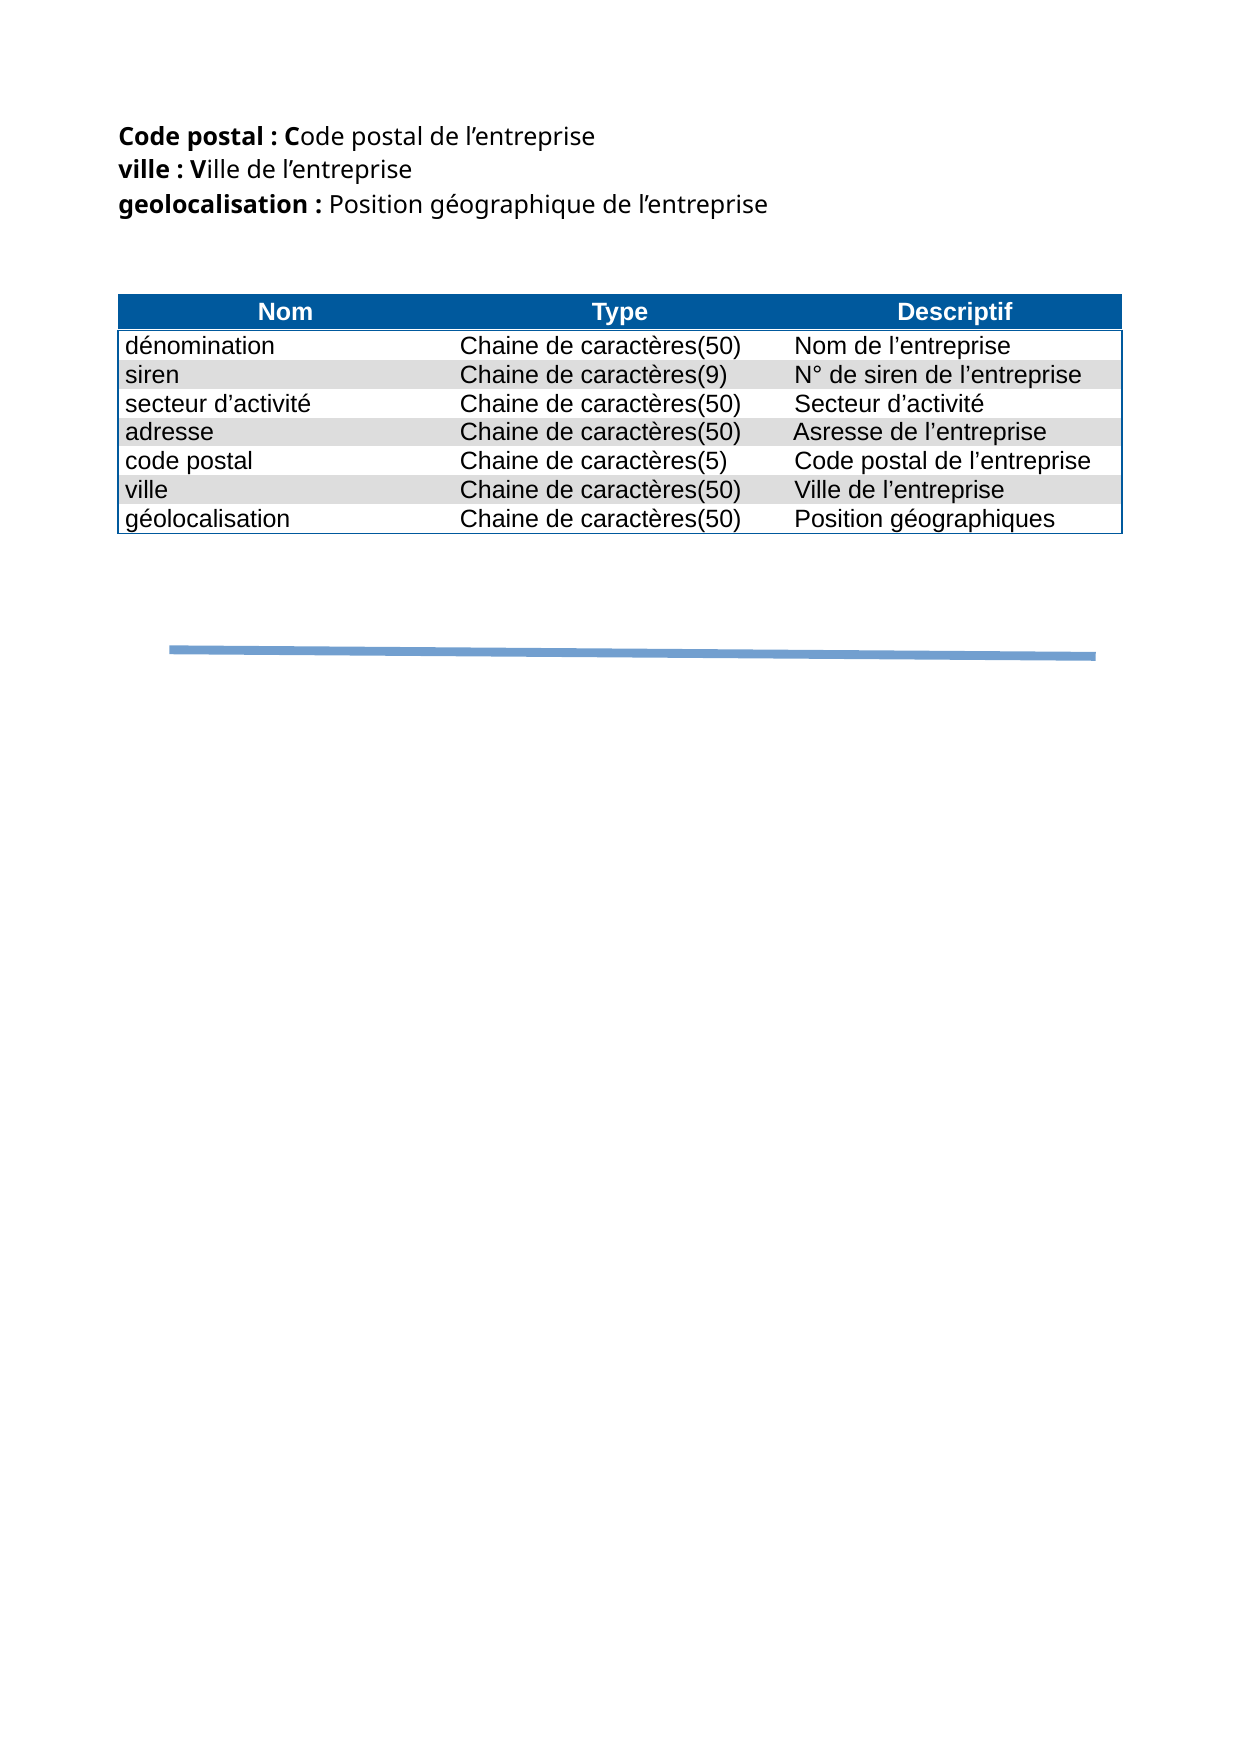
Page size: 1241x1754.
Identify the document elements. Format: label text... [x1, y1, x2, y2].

table_header Descriptif [787, 294, 1122, 329]
table_cell Chaine de caractères(50) [453, 331, 787, 360]
table_cell Chaine de caractères(9) [453, 360, 787, 389]
table_cell Chaine de caractères(5) [453, 446, 787, 475]
table_cell Chaine de caractères(50) [453, 475, 787, 504]
table_cell Code postal de l’entreprise [787, 446, 1121, 475]
text geolocalisation : Position géographique de l’entreprise [118, 186, 1122, 220]
text ville : Ville de l’entreprise [118, 152, 1122, 186]
table_cell Nom de l’entreprise [787, 331, 1121, 360]
table_cell Asresse de l’entreprise [787, 418, 1121, 446]
table_header Nom [118, 294, 453, 329]
table_cell géolocalisation [119, 504, 453, 532]
table_cell N° de siren de l’entreprise [787, 360, 1121, 389]
table_cell code postal [119, 446, 453, 475]
table_cell Secteur d’activité [787, 389, 1121, 417]
table_cell Chaine de caractères(50) [453, 418, 787, 446]
table_cell ville [119, 475, 453, 504]
table_cell secteur d’activité [119, 389, 453, 417]
table_cell siren [119, 360, 453, 389]
table_cell adresse [119, 418, 453, 446]
table_header Type [453, 294, 787, 329]
table_cell Position géographiques [787, 504, 1121, 532]
table_cell Ville de l’entreprise [787, 475, 1121, 504]
table_cell Chaine de caractères(50) [453, 504, 787, 532]
table_cell dénomination [119, 331, 453, 360]
text Code postal : Code postal de l’entreprise [118, 118, 1122, 152]
table_cell Chaine de caractères(50) [453, 389, 787, 417]
